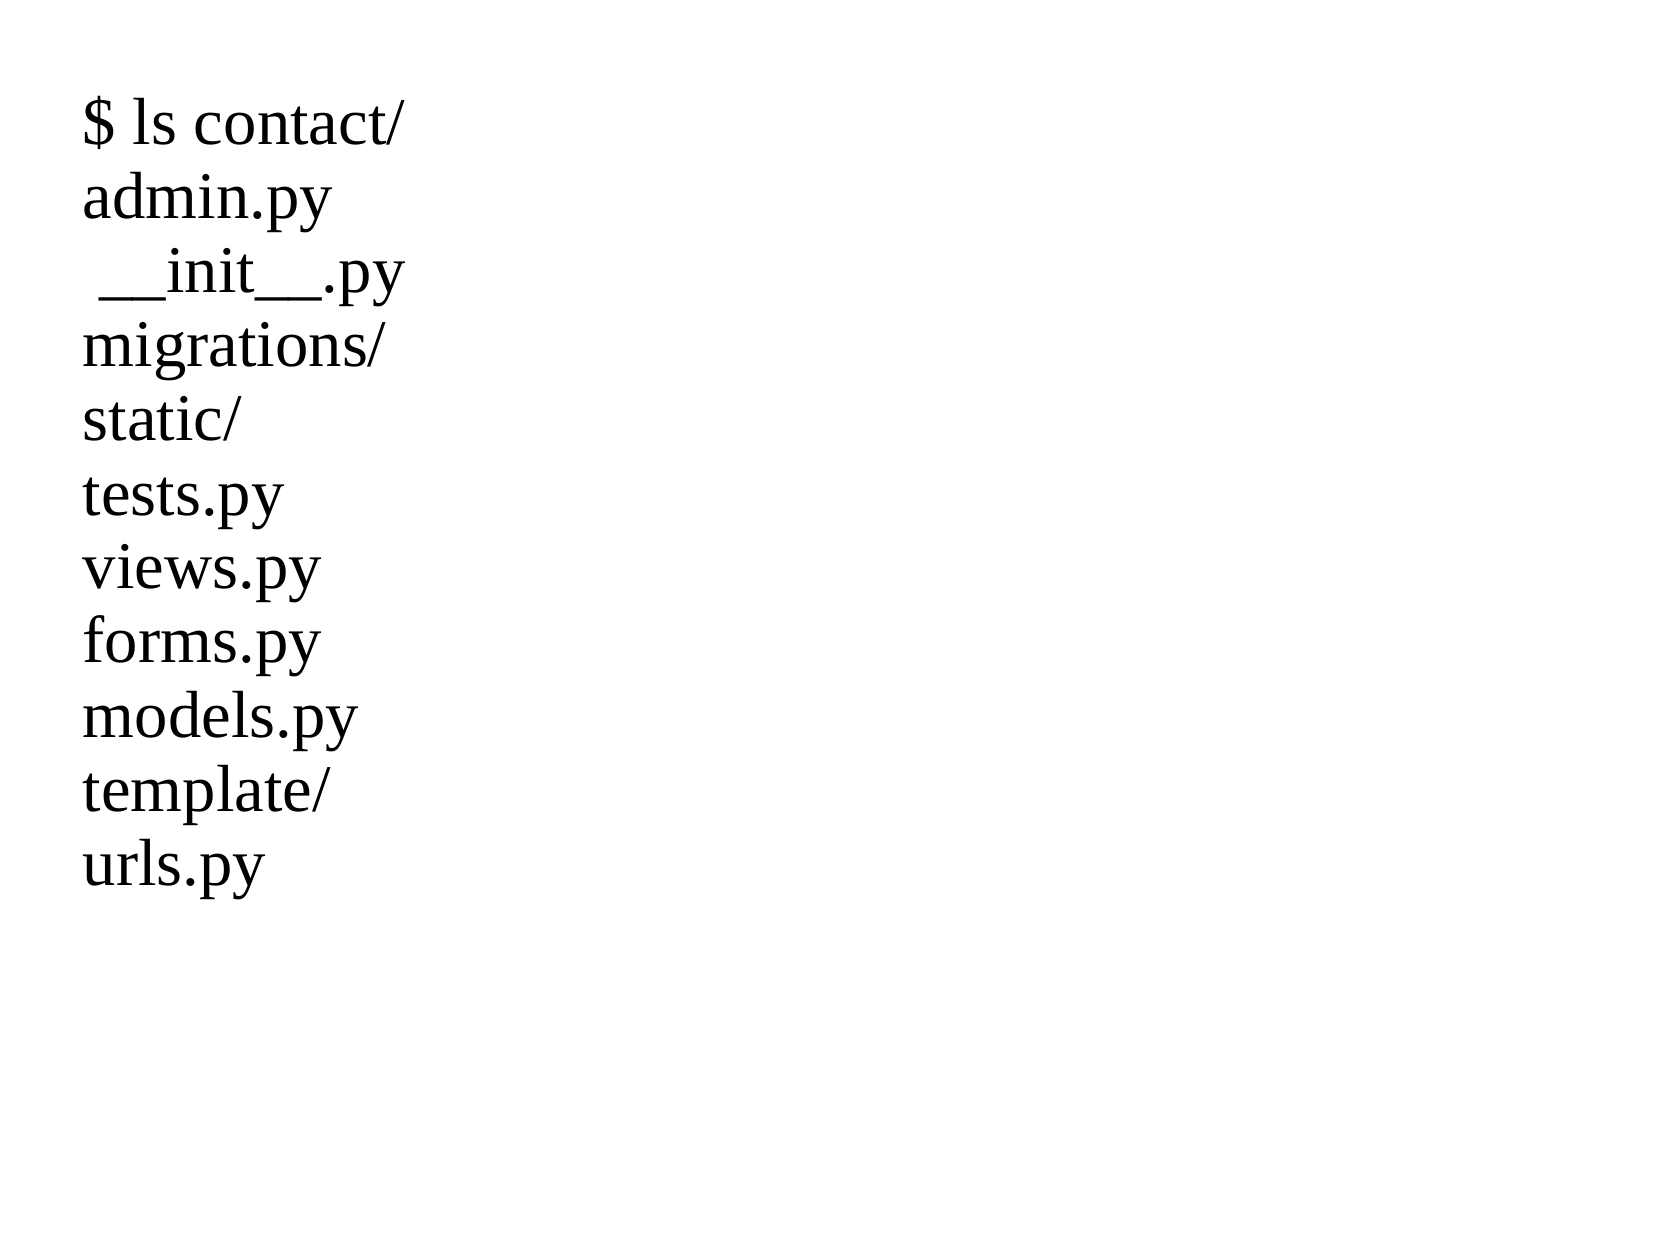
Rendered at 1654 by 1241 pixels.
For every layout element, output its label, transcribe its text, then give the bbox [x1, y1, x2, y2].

subtitle $ ls contact/ admin.py __init__.py migrations/ static/ tests.py views.py forms.py models.py template/ urls.py [82, 49, 1571, 1010]
